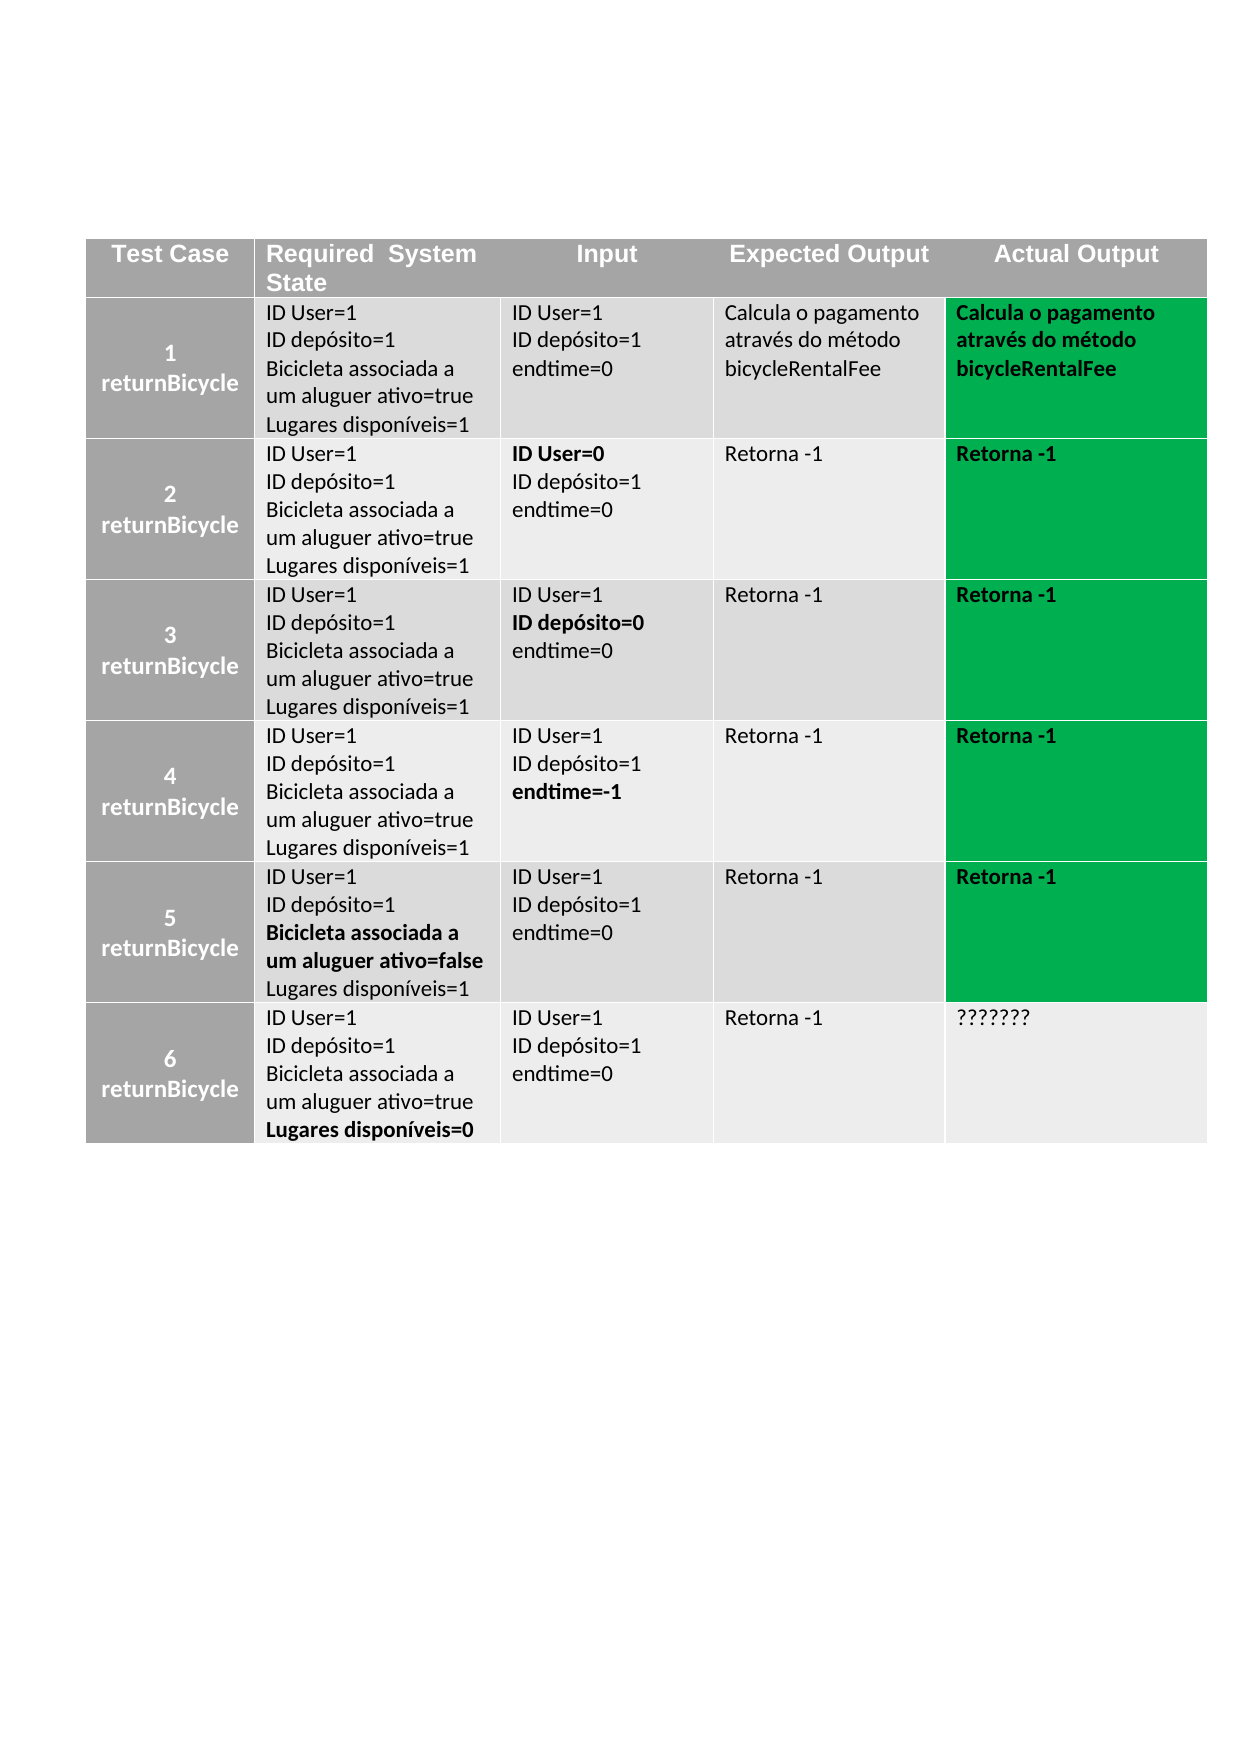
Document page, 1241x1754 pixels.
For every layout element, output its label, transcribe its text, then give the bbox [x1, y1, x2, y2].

table_cell ID User=1 ID depósito=0 endtime=0 [501, 580, 713, 720]
table_cell 6 returnBicycle [86, 1003, 254, 1143]
table_header Expected Output [713, 239, 945, 297]
table_cell Retorna -1 [946, 580, 1207, 720]
table_cell ID User=1 ID depósito=1 Bicicleta associada a um aluguer ativo=true Lugares disponíveis=0 [255, 1003, 500, 1143]
table_header Test Case [86, 239, 254, 297]
table_cell ID User=1 ID depósito=1 Bicicleta associada a um aluguer ativo=false Lugares disponíveis=1 [255, 862, 500, 1002]
table_cell 4 returnBicycle [86, 721, 254, 861]
table_cell Calcula o pagamento através do método bicycleRentalFee [714, 298, 944, 438]
table_cell ID User=0 ID depósito=1 endtime=0 [501, 439, 713, 579]
table_header Required System State [255, 239, 501, 297]
table_cell Retorna -1 [946, 439, 1207, 579]
table_cell ID User=1 ID depósito=1 endtime=0 [501, 1003, 713, 1143]
table_cell 3 returnBicycle [86, 580, 254, 720]
table_header Actual Output [945, 239, 1207, 297]
table_cell ID User=1 ID depósito=1 endtime=-1 [501, 721, 713, 861]
table_cell Calcula o pagamento através do método bicycleRentalFee [946, 298, 1207, 438]
table_cell ID User=1 ID depósito=1 endtime=0 [501, 862, 713, 1002]
table_cell Retorna -1 [714, 580, 944, 720]
table_cell Retorna -1 [714, 721, 944, 861]
table_cell Retorna -1 [946, 721, 1207, 861]
table_cell 1 returnBicycle [86, 298, 254, 438]
table_cell Retorna -1 [714, 862, 944, 1002]
table_header Input [501, 239, 713, 297]
table_cell Retorna -1 [714, 439, 944, 579]
table_cell 5 returnBicycle [86, 862, 254, 1002]
table_cell ID User=1 ID depósito=1 Bicicleta associada a um aluguer ativo=true Lugares disponíveis=1 [255, 580, 500, 720]
table_cell ID User=1 ID depósito=1 Bicicleta associada a um aluguer ativo=true Lugares disponíveis=1 [255, 721, 500, 861]
table_cell ??????? [946, 1003, 1207, 1143]
table_cell Retorna -1 [714, 1003, 944, 1143]
table_cell ID User=1 ID depósito=1 Bicicleta associada a um aluguer ativo=true Lugares disponíveis=1 [255, 439, 500, 579]
table_cell ID User=1 ID depósito=1 Bicicleta associada a um aluguer ativo=true Lugares disponíveis=1 [255, 298, 500, 438]
table_cell ID User=1 ID depósito=1 endtime=0 [501, 298, 713, 438]
table_cell 2 returnBicycle [86, 439, 254, 579]
table_cell Retorna -1 [946, 862, 1207, 1002]
